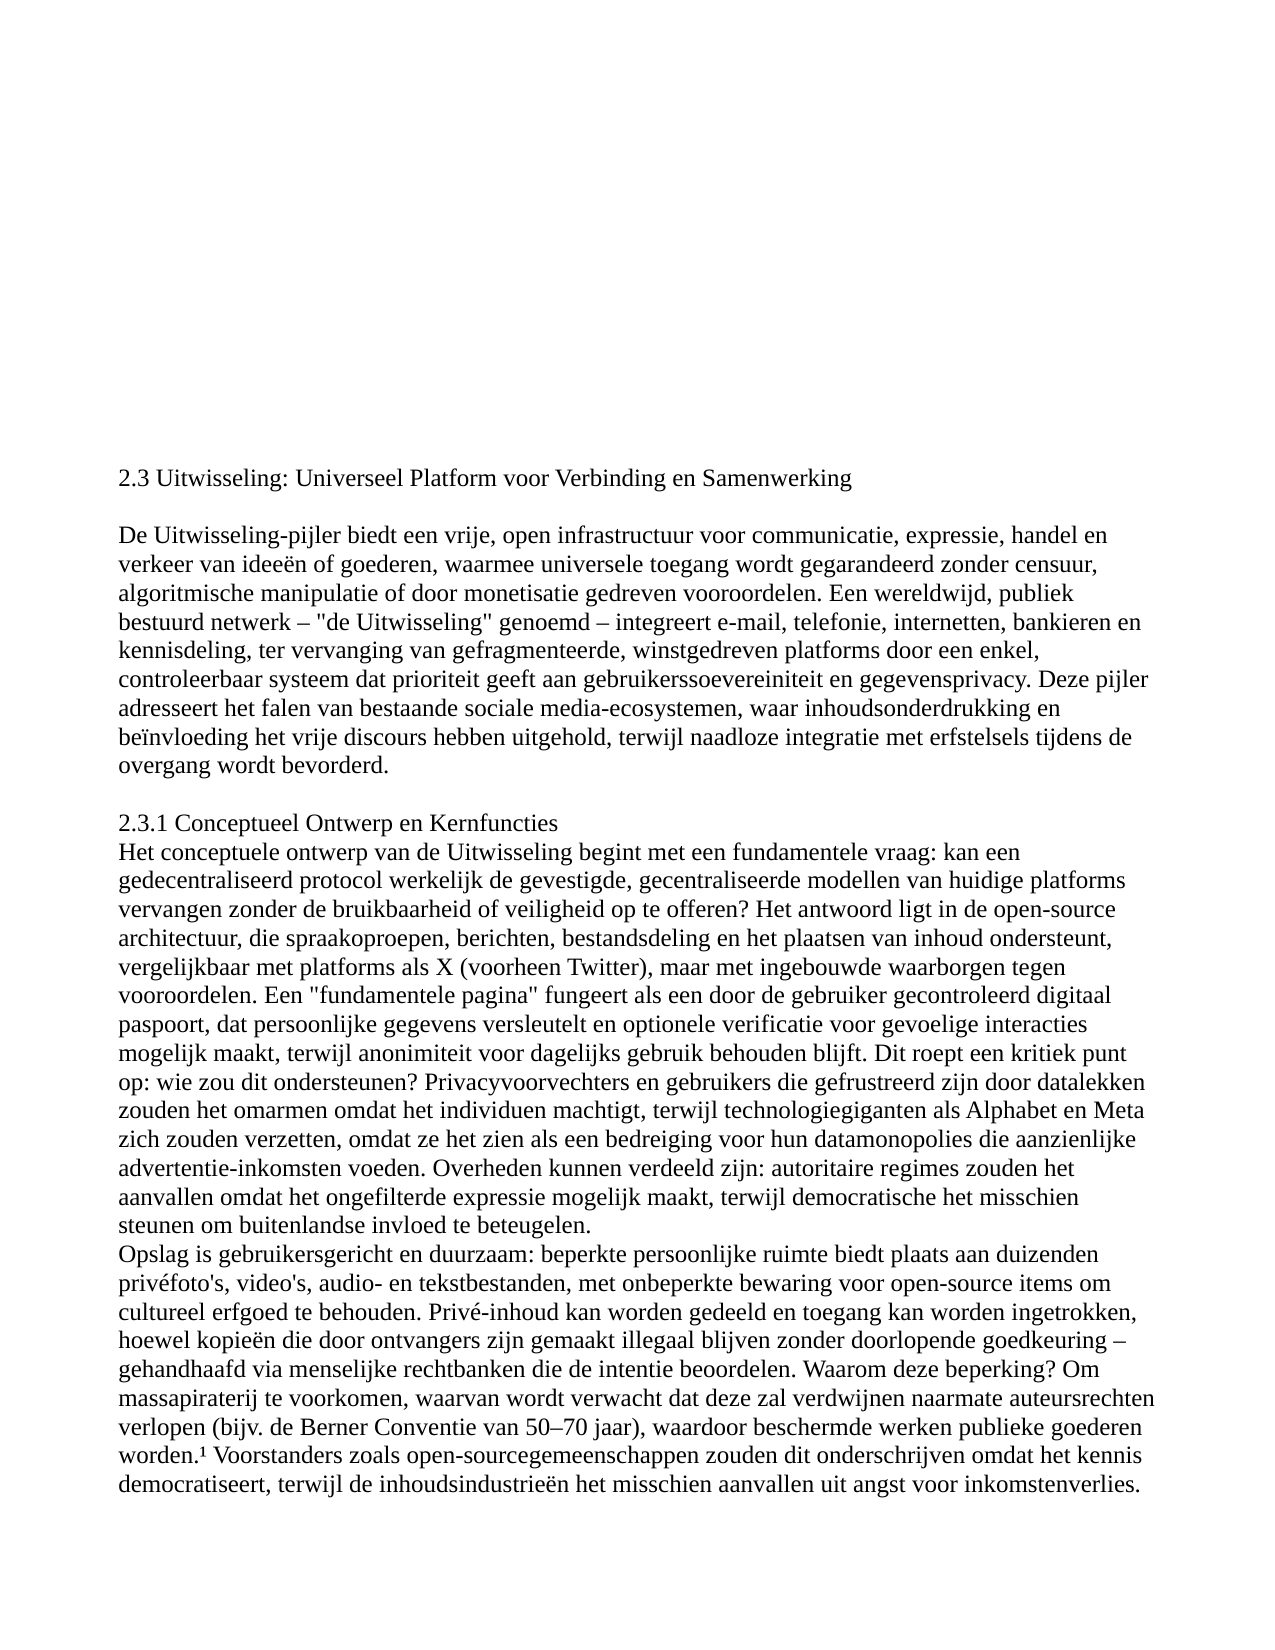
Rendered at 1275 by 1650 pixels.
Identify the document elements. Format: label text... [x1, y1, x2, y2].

text Opslag is gebruikersgericht en duurzaam: beperkte persoonlijke ruimte biedt plaats aan duizenden privéfoto's, video's, audio- en tekstbestanden, met onbeperkte bewaring voor open-source items om cultureel erfgoed te behouden. Privé-inhoud kan worden gedeeld en toegang kan worden ingetrokken, hoewel kopieën die door ontvangers zijn gemaakt illegaal blijven zonder doorlopende goedkeuring – gehandhaafd via menselijke rechtbanken die de intentie beoordelen. Waarom deze beperking? Om massapiraterij te voorkomen, waarvan wordt verwacht dat deze zal verdwijnen naarmate auteursrechten verlopen (bijv. de Berner Conventie van 50–70 jaar), waardoor beschermde werken publieke goederen worden.¹ Voorstanders zoals open-sourcegemeenschappen zouden dit onderschrijven omdat het kennis democratiseert, terwijl de inhoudsindustrieën het misschien aanvallen uit angst voor inkomstenverlies. [118, 1239, 1157, 1498]
text Het conceptuele ontwerp van de Uitwisseling begint met een fundamentele vraag: kan een gedecentraliseerd protocol werkelijk de gevestigde, gecentraliseerde modellen van huidige platforms vervangen zonder de bruikbaarheid of veiligheid op te offeren? Het antwoord ligt in de open-source architectuur, die spraakoproepen, berichten, bestandsdeling en het plaatsen van inhoud ondersteunt, vergelijkbaar met platforms als X (voorheen Twitter), maar met ingebouwde waarborgen tegen vooroordelen. Een "fundamentele pagina" fungeert als een door de gebruiker gecontroleerd digitaal paspoort, dat persoonlijke gegevens versleutelt en optionele verificatie voor gevoelige interacties mogelijk maakt, terwijl anonimiteit voor dagelijks gebruik behouden blijft. Dit roept een kritiek punt op: wie zou dit ondersteunen? Privacyvoorvechters en gebruikers die gefrustreerd zijn door datalekken zouden het omarmen omdat het individuen machtigt, terwijl technologiegiganten als Alphabet en Meta zich zouden verzetten, omdat ze het zien als een bedreiging voor hun datamonopolies die aanzienlijke advertentie-inkomsten voeden. Overheden kunnen verdeeld zijn: autoritaire regimes zouden het aanvallen omdat het ongefilterde expressie mogelijk maakt, terwijl democratische het misschien steunen om buitenlandse invloed te beteugelen. [118, 837, 1157, 1239]
text De Uitwisseling-pijler biedt een vrije, open infrastructuur voor communicatie, expressie, handel en verkeer van ideeën of goederen, waarmee universele toegang wordt gegarandeerd zonder censuur, algoritmische manipulatie of door monetisatie gedreven vooroordelen. Een wereldwijd, publiek bestuurd netwerk – "de Uitwisseling" genoemd – integreert e-mail, telefonie, internetten, bankieren en kennisdeling, ter vervanging van gefragmenteerde, winstgedreven platforms door een enkel, controleerbaar systeem dat prioriteit geeft aan gebruikerssoevereiniteit en gegevensprivacy. Deze pijler adresseert het falen van bestaande sociale media-ecosystemen, waar inhoudsonderdrukking en beïnvloeding het vrije discours hebben uitgehold, terwijl naadloze integratie met erfstelsels tijdens de overgang wordt bevorderd. [118, 521, 1157, 779]
text 2.3.1 Conceptueel Ontwerp en Kernfuncties [118, 808, 1157, 837]
text 2.3 Uitwisseling: Universeel Platform voor Verbinding en Samenwerking [118, 463, 1157, 492]
